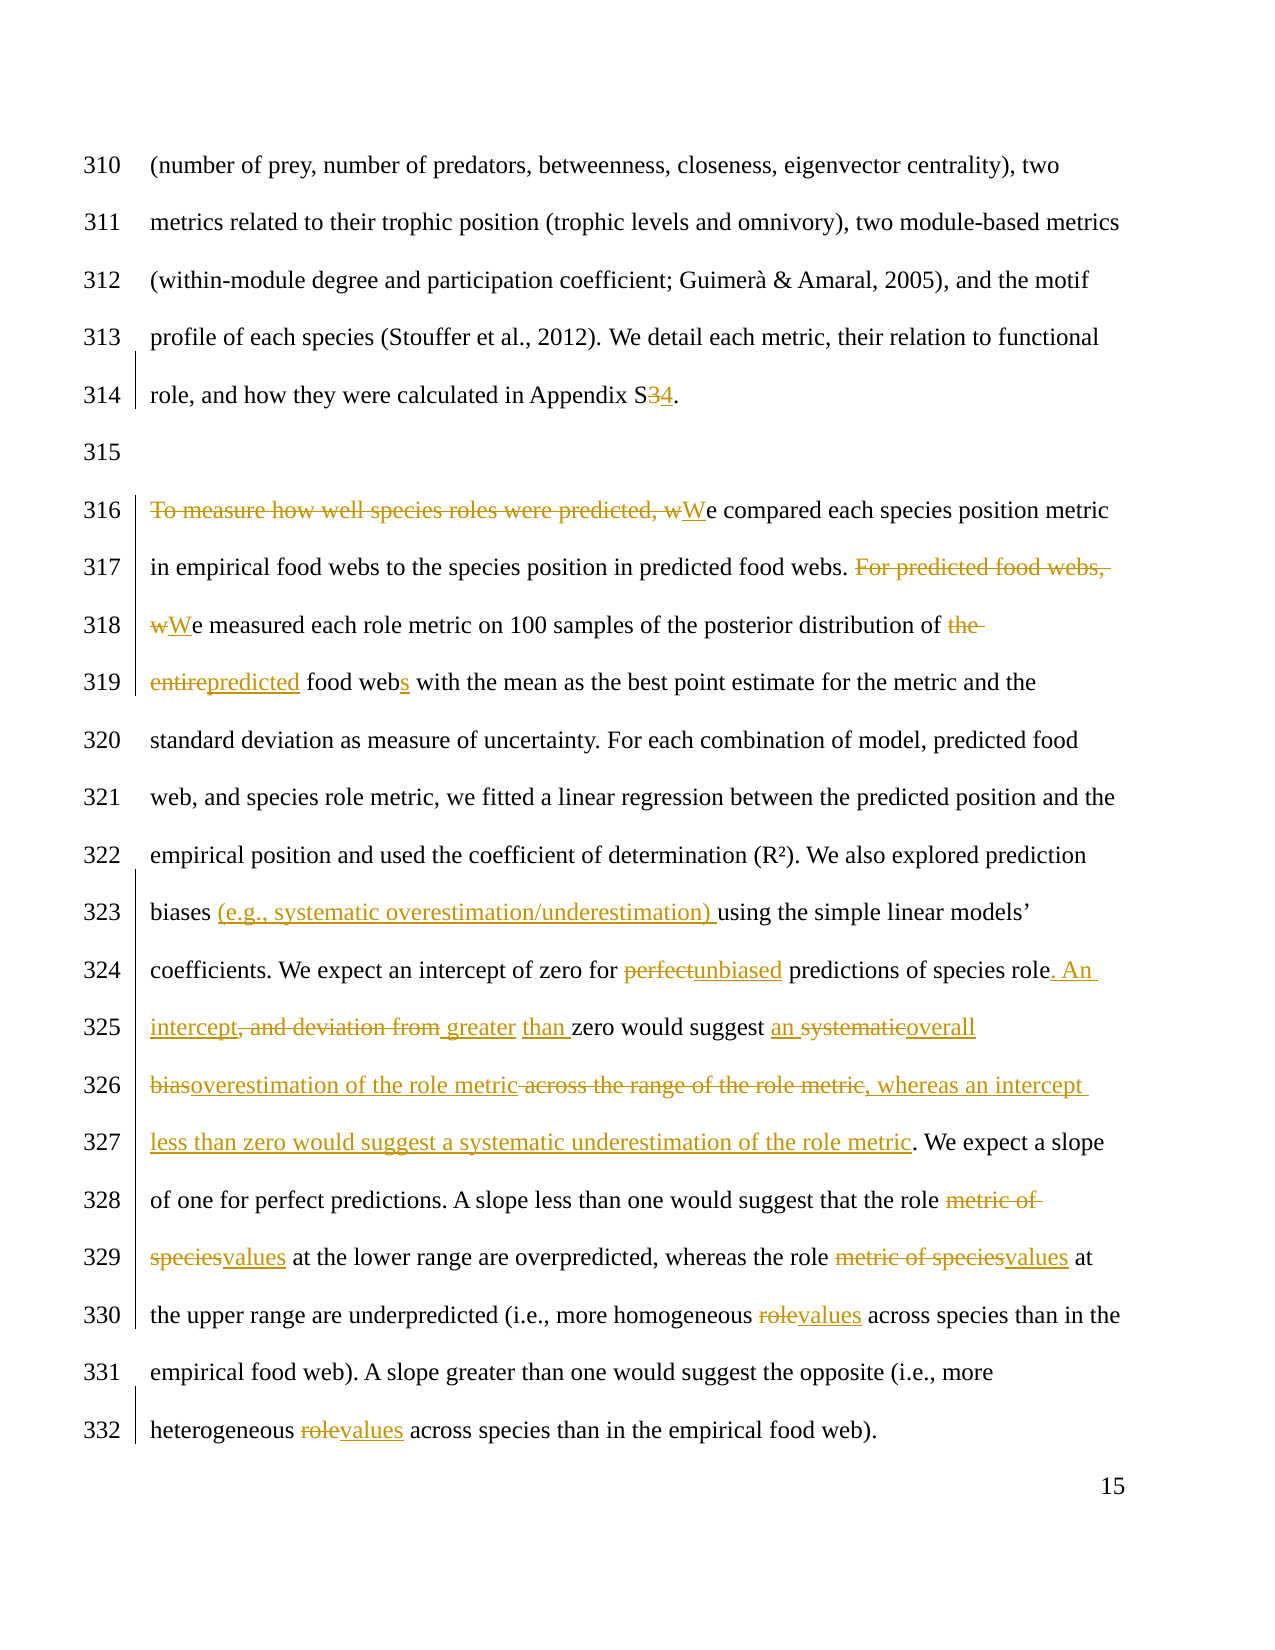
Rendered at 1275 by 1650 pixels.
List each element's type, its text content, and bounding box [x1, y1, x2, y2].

text We compared each species position metric in empirical food webs to the species position in predicted food webs. We measured each role metric on 100 samples of the posterior distribution of predicted food webs with the mean as the best point estimate for the metric and the standard deviation as measure of uncertainty. For each combination of model, predicted food web, and species role metric, we fitted a linear regression between the predicted position and the empirical position and used the coefficient of determination (R²). We also explored prediction biases (e.g., systematic overestimation/underestimation) using the simple linear models’ coefficients. We expect an intercept of zero for unbiased predictions of species role. An intercept greater than zero would suggest an overall overestimation of the role metric, whereas an intercept less than zero would suggest a systematic underestimation of the role metric. We expect a slope of one for perfect predictions. A slope less than one would suggest that the role values at the lower range are overpredicted, whereas the role values at the upper range are underpredicted (i.e., more homogeneous values across species than in the empirical food web). A slope greater than one would suggest the opposite (i.e., more heterogeneous values across species than in the empirical food web). [150, 495, 1125, 1444]
text (number of prey, number of predators, betweenness, closeness, eigenvector centrality), two metrics related to their trophic position (trophic levels and omnivory), two module-based metrics (within-module degree and participation coefficient; Guimerà & Amaral, 2005), and the motif profile of each species (Stouffer et al., 2012). We detail each metric, their relation to functional role, and how they were calculated in Appendix S4. [150, 150, 1125, 409]
